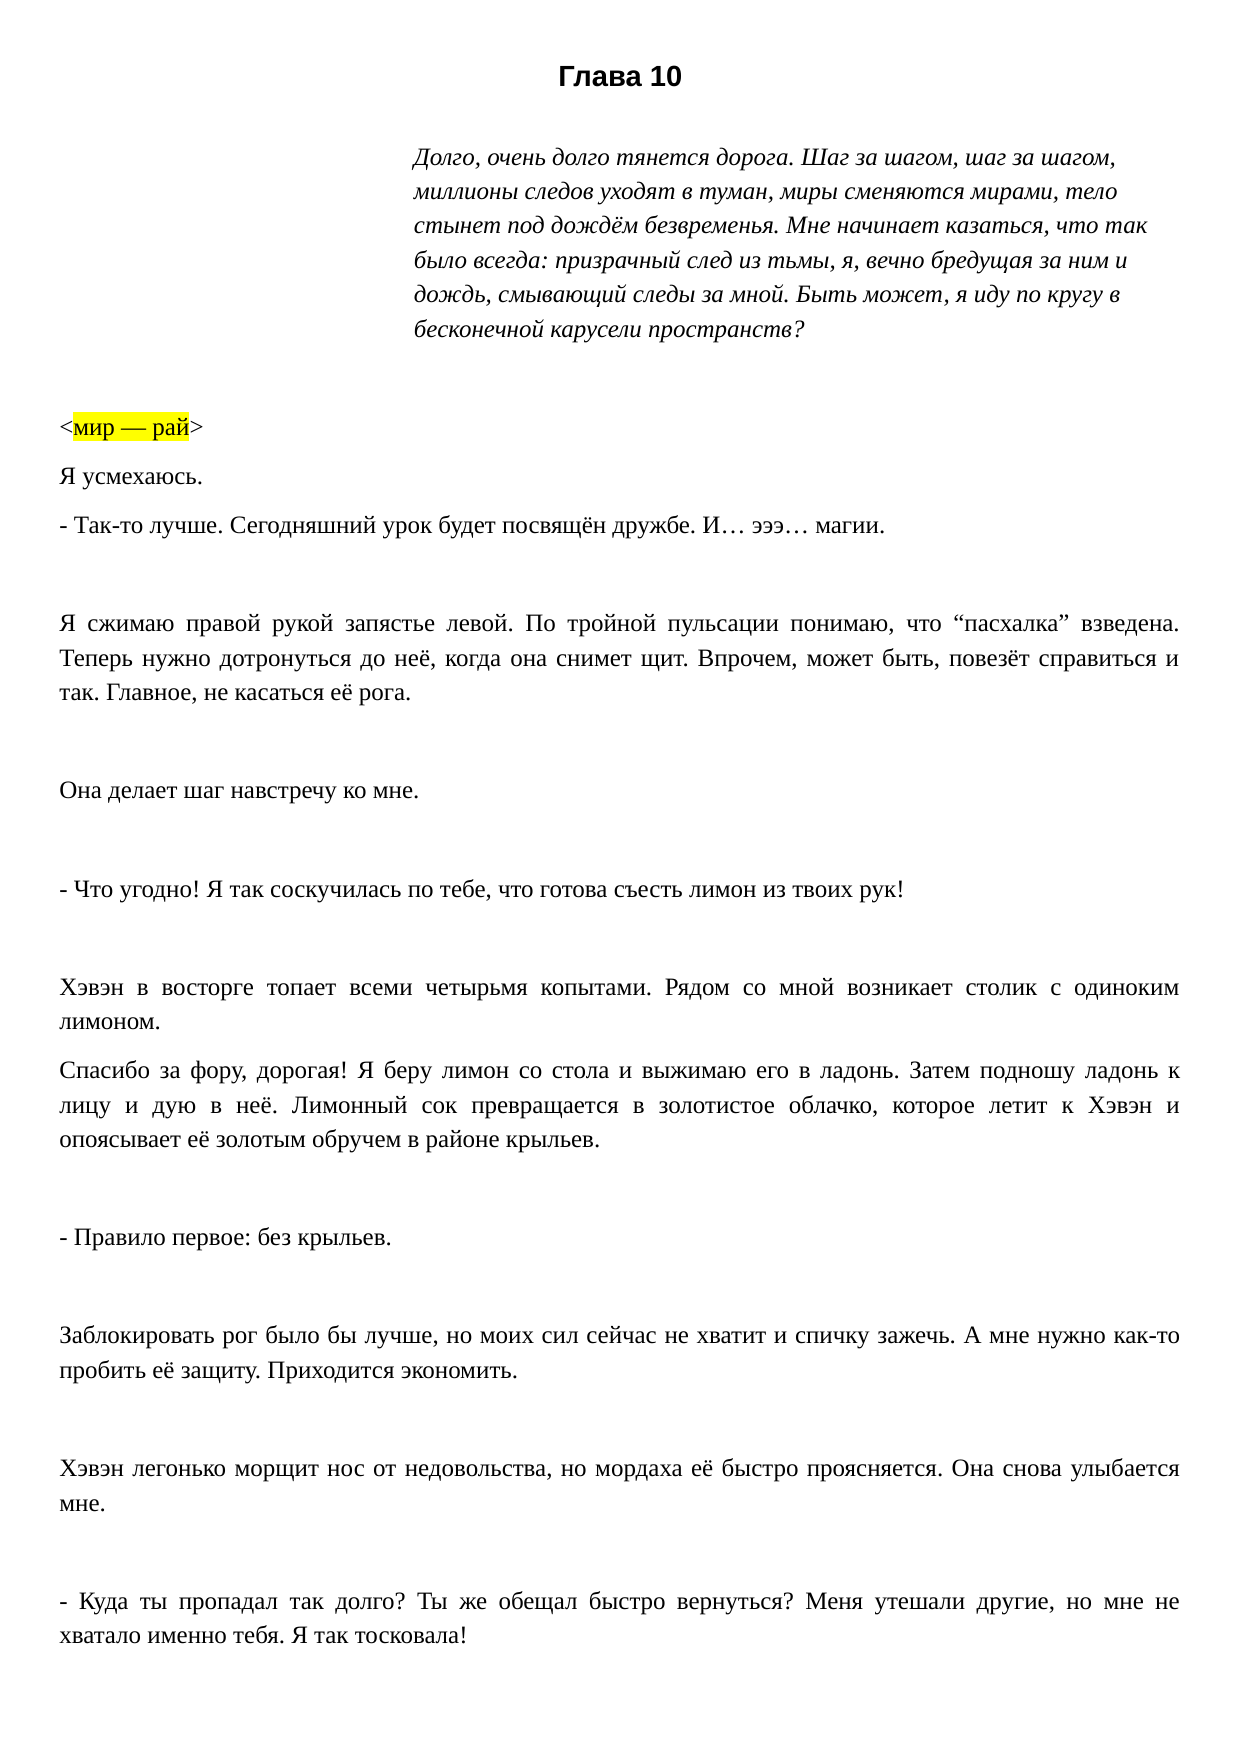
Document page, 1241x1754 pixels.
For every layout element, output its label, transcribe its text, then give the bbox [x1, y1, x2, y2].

text Хэвэн в восторге топает всеми четырьмя копытами. Рядом со мной возникает столик с одиноким лимоном. [59, 972, 1181, 1035]
subtitle Глава 10 [59, 59, 1181, 93]
text - Куда ты пропадал так долго? Ты же обещал быстро вернуться? Меня утешали другие, но мне не хватало именно тебя. Я так тосковала! [59, 1586, 1181, 1649]
text - Так-то лучше. Сегодняшний урок будет посвящён дружбе. И… эээ… магии. [59, 510, 1181, 539]
text Долго, очень долго тянется дорога. Шаг за шагом, шаг за шагом, миллионы следов уходят в туман, миры сменяются мирами, тело стынет под дождём безвременья. Мне начинает казаться, что так было всегда: призрачный след из тьмы, я, вечно бредущая за ним и дождь, смывающий следы за мной. Быть может, я иду по кругу в бесконечной карусели пространств? [414, 142, 1181, 343]
text <мир — рай> [59, 412, 1181, 441]
text - Правило первое: без крыльев. [59, 1222, 1181, 1251]
text Я сжимаю правой рукой запястье левой. По тройной пульсации понимаю, что “пасхалка” взведена. Теперь нужно дотронуться до неё, когда она снимет щит. Впрочем, может быть, повезёт справиться и так. Главное, не касаться её рога. [59, 608, 1181, 706]
text Заблокировать рог было бы лучше, но моих сил сейчас не хватит и спичку зажечь. А мне нужно как-то пробить её защиту. Приходится экономить. [59, 1321, 1181, 1384]
text Она делает шаг навстречу ко мне. [59, 776, 1181, 804]
text - Что угодно! Я так соскучилась по тебе, что готова съесть лимон из твоих рук! [59, 874, 1181, 902]
text Спасибо за фору, дорогая! Я беру лимон со стола и выжимаю его в ладонь. Затем подношу ладонь к лицу и дую в неё. Лимонный сок превращается в золотистое облачко, которое летит к Хэвэн и опоясывает её золотым обручем в районе крыльев. [59, 1055, 1181, 1153]
text Хэвэн легонько морщит нос от недовольства, но мордаха её быстро проясняется. Она снова улыбается мне. [59, 1453, 1181, 1516]
text Я усмехаюсь. [59, 461, 1181, 490]
